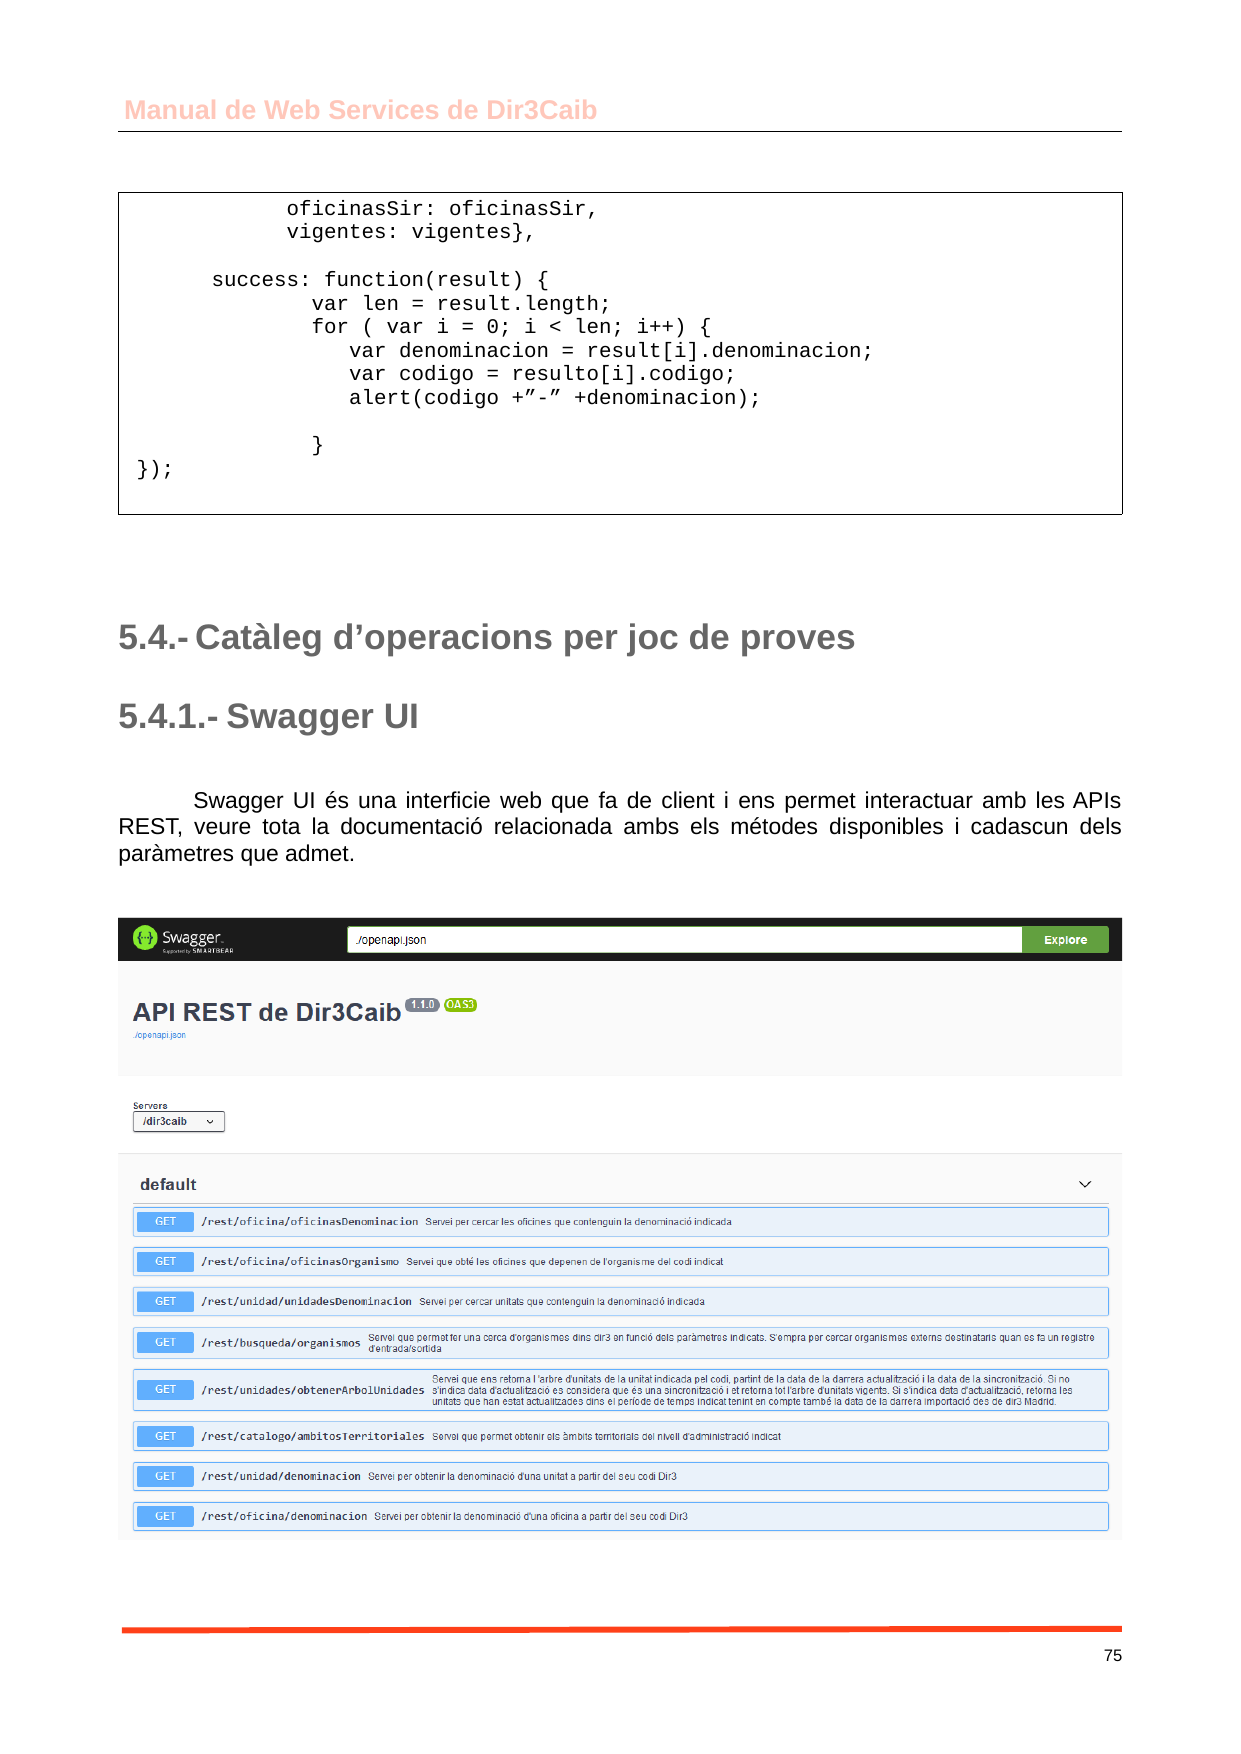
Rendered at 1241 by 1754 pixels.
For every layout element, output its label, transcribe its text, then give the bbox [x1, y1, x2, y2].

table_header oficinasSir: oficinasSir, vigentes: vigentes}, success: function(result) { var len = result.length; for ( var i = 0; i < len; i++) { var denominacion = result[i].denominacion; var codigo = resulto[i].codigo; alert(codigo +”-” +denominacion); } }); [119, 193, 1122, 514]
text Swagger UI és una interficie web que fa de client i ens permet interactuar amb les APIs REST, veure tota la documentació relacionada ambs els métodes disponibles i cadascun dels paràmetres que admet. [118, 787, 1122, 866]
picture [118, 917, 1123, 1540]
subtitle Swagger UI [118, 695, 1122, 736]
subtitle Catàleg d’operacions per joc de proves [118, 617, 1122, 657]
